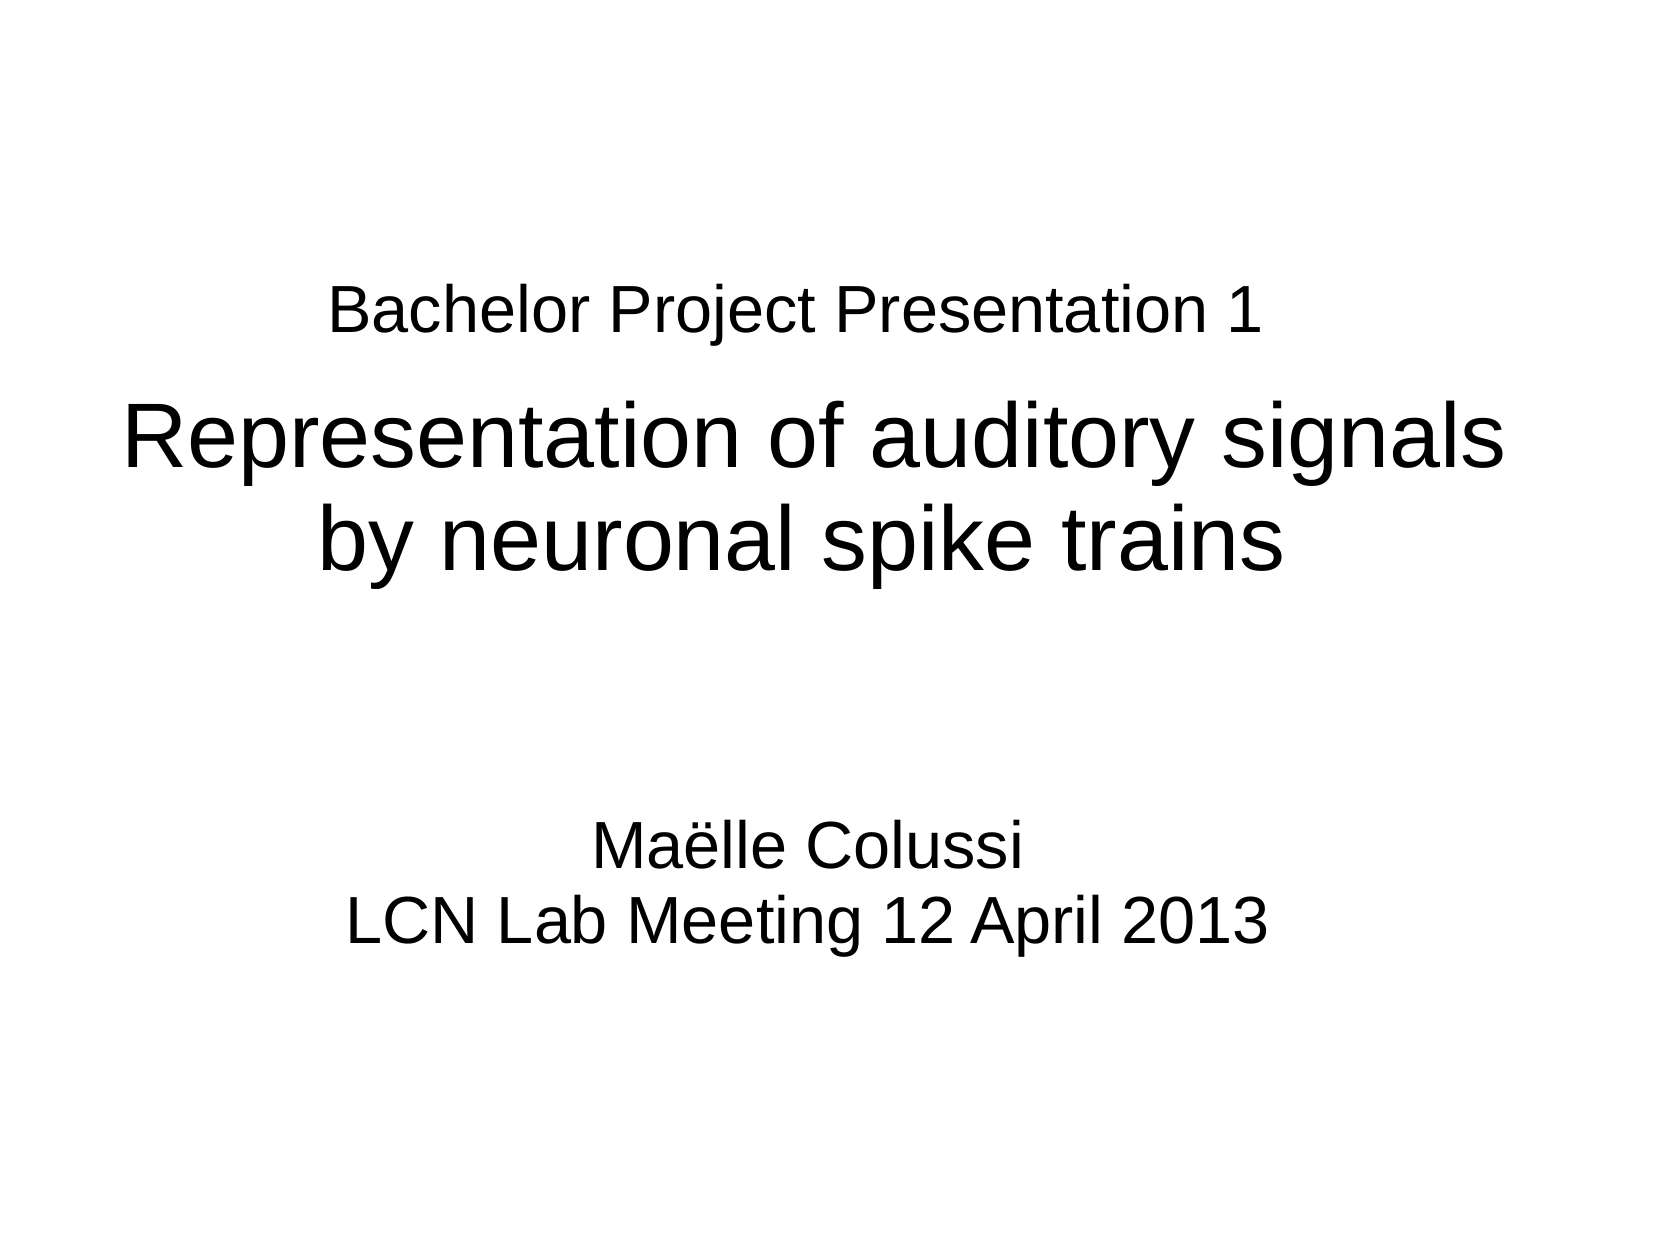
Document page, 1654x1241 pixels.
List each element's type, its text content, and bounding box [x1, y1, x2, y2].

subtitle Maëlle Colussi LCN Lab Meeting 12 April 2013 [80, 791, 1536, 974]
text_box Bachelor Project Presentation 1 [68, 248, 1524, 372]
title Representation of auditory signals by neuronal spike trains [70, 383, 1559, 591]
